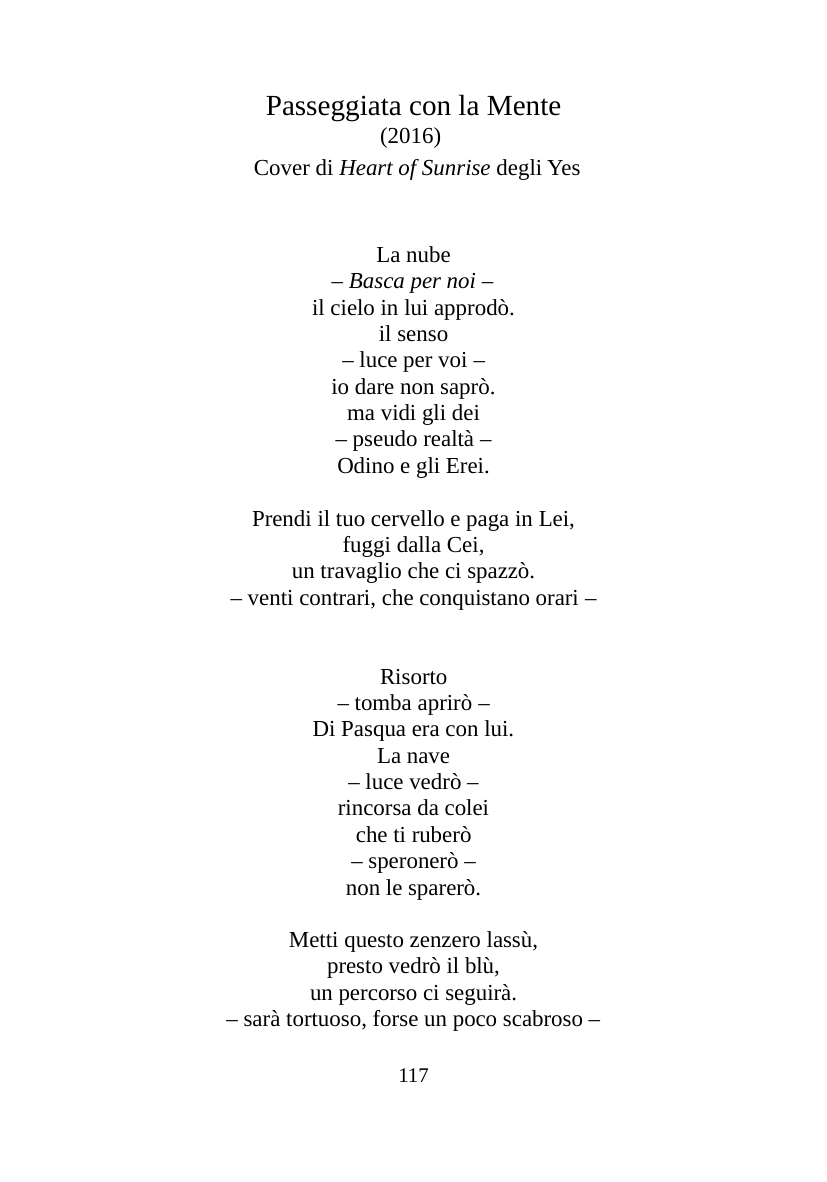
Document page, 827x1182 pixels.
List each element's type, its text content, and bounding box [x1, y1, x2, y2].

text Odino e gli Erei. [88, 452, 738, 478]
text – pseudo realtà – [88, 426, 738, 452]
text Metti questo zenzero lassù, [88, 926, 738, 953]
text – luce per voi – [88, 346, 738, 373]
text fuggi dalla Cei, [88, 531, 738, 557]
text rincorsa da colei [88, 794, 738, 821]
text il cielo in lui approdò. [88, 294, 738, 320]
text presto vedrò il blù, [88, 953, 738, 979]
text – Basca per noi – [88, 267, 738, 294]
text il senso [88, 320, 738, 346]
text io dare non saprò. [88, 373, 738, 399]
text La nube [88, 241, 738, 267]
text Risorto [88, 663, 738, 689]
text – tomba aprirò – [88, 689, 738, 715]
text La nave [88, 742, 738, 768]
text – venti contrari, che conquistano orari – [88, 584, 738, 610]
text – speronerò – [88, 847, 738, 873]
text un travaglio che ci spazzò. [88, 557, 738, 584]
text ma vidi gli dei [88, 399, 738, 426]
text Prendi il tuo cervello e paga in Lei, [88, 504, 738, 531]
text Passeggiata con la Mente (2016) Cover di Heart of Sunrise degli Yes [88, 88, 738, 182]
text non le sparerò. [88, 873, 738, 900]
text – sarà tortuoso, forse un poco scabroso – [88, 1005, 738, 1032]
text che ti ruberò [88, 821, 738, 847]
text – luce vedrò – [88, 768, 738, 794]
text un percorso ci seguirà. [88, 979, 738, 1005]
text Di Pasqua era con lui. [88, 715, 738, 742]
